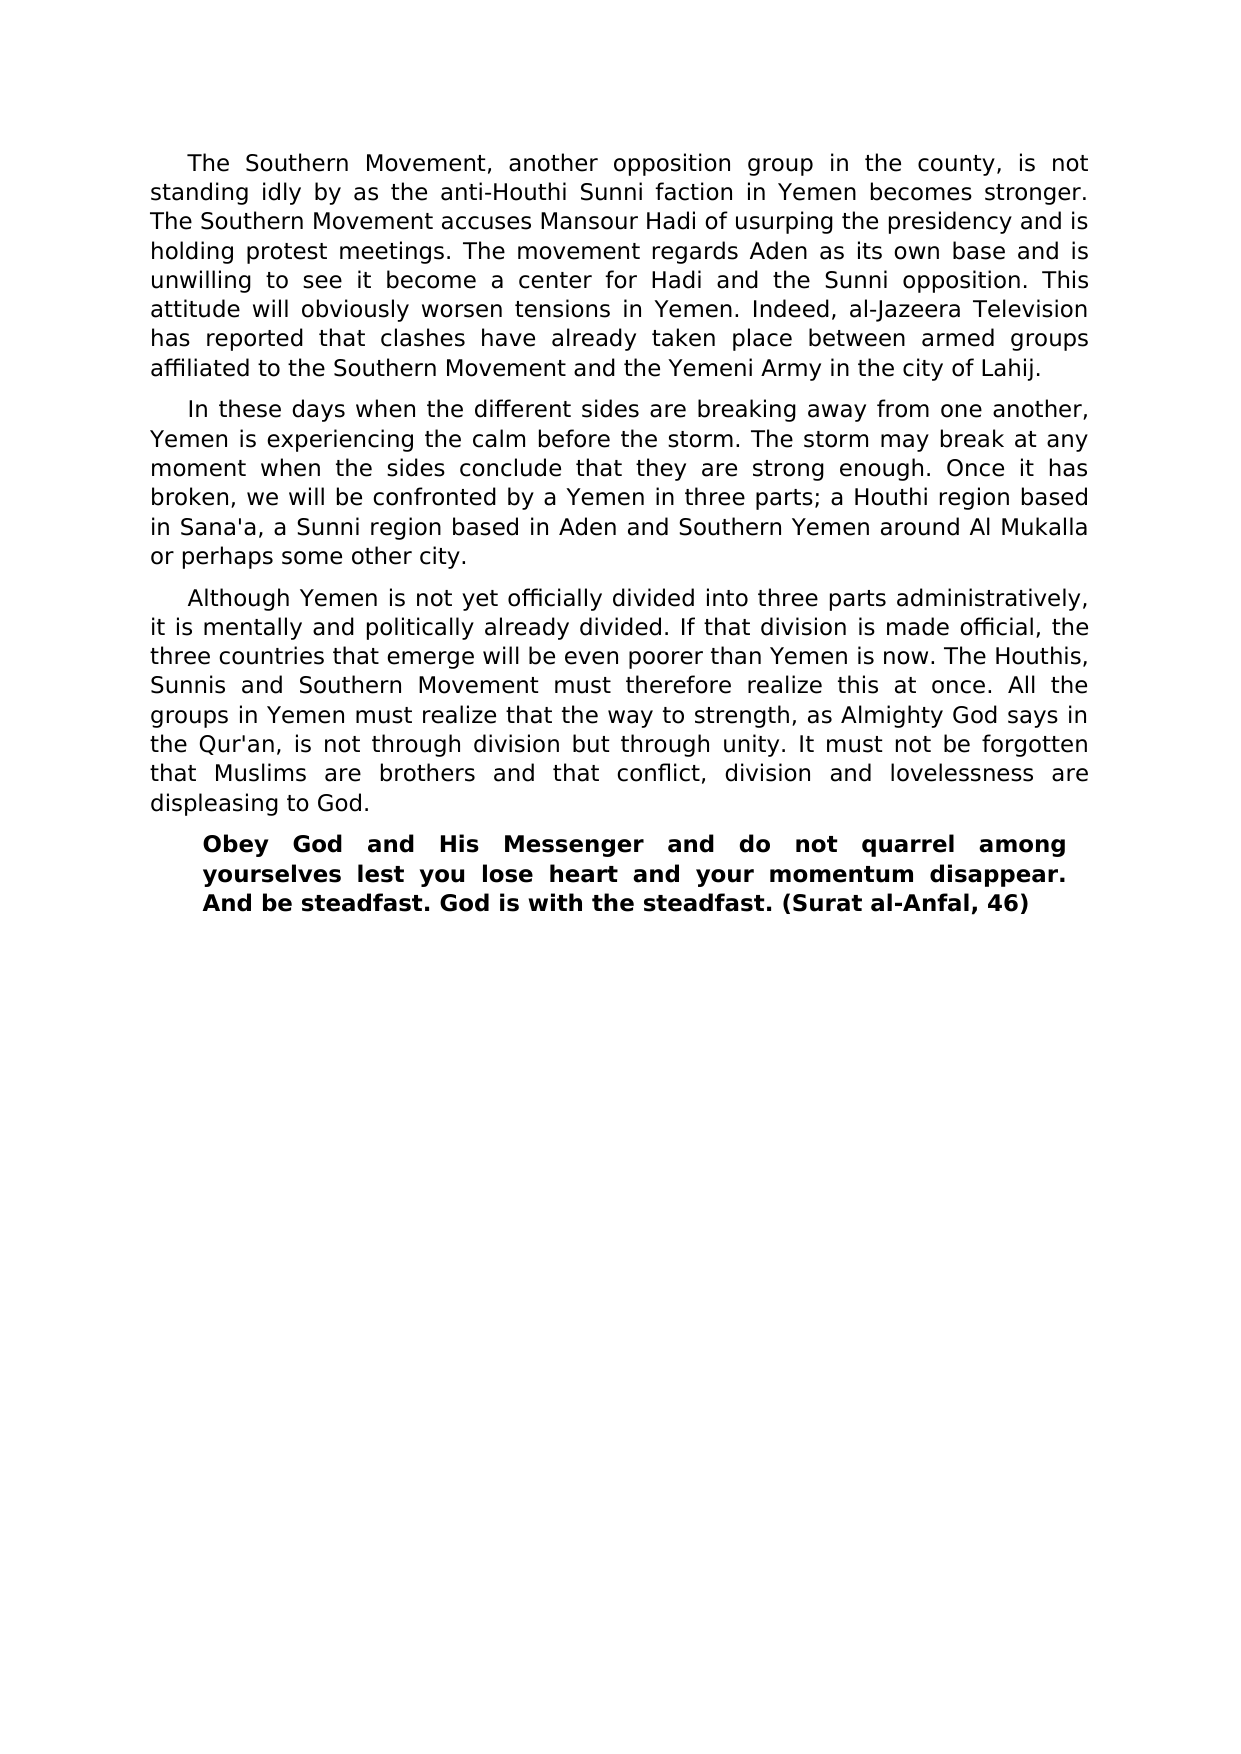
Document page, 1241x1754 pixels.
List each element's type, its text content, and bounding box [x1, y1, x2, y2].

text Although Yemen is not yet officially divided into three parts administratively, it is mentally and politically already divided. If that division is made official, the three countries that emerge will be even poorer than Yemen is now. The Houthis, Sunnis and Southern Movement must therefore realize this at once. All the groups in Yemen must realize that the way to strength, as Almighty God says in the Qur'an, is not through division but through unity. It must not be forgotten that Muslims are brothers and that conflict, division and lovelessness are displeasing to God. [150, 585, 1090, 816]
text The Southern Movement, another opposition group in the county, is not standing idly by as the anti-Houthi Sunni faction in Yemen becomes stronger. The Southern Movement accuses Mansour Hadi of usurping the presidency and is holding protest meetings. The movement regards Aden as its own base and is unwilling to see it become a center for Hadi and the Sunni opposition. This attitude will obviously worsen tensions in Yemen. Indeed, al-Jazeera Television has reported that clashes have already taken place between armed groups affiliated to the Southern Movement and the Yemeni Army in the city of Lahij. [150, 150, 1090, 382]
text Obey God and His Messenger and do not quarrel among yourselves lest you lose heart and your momentum disappear. And be steadfast. God is with the steadfast. (Surat al-Anfal, 46) [202, 831, 1068, 917]
text In these days when the different sides are breaking away from one another, Yemen is experiencing the calm before the storm. The storm may break at any moment when the sides conclude that they are strong enough. Once it has broken, we will be confronted by a Yemen in three parts; a Houthi region based in Sana'a, a Sunni region based in Aden and Southern Yemen around Al Mukalla or perhaps some other city. [150, 397, 1090, 570]
